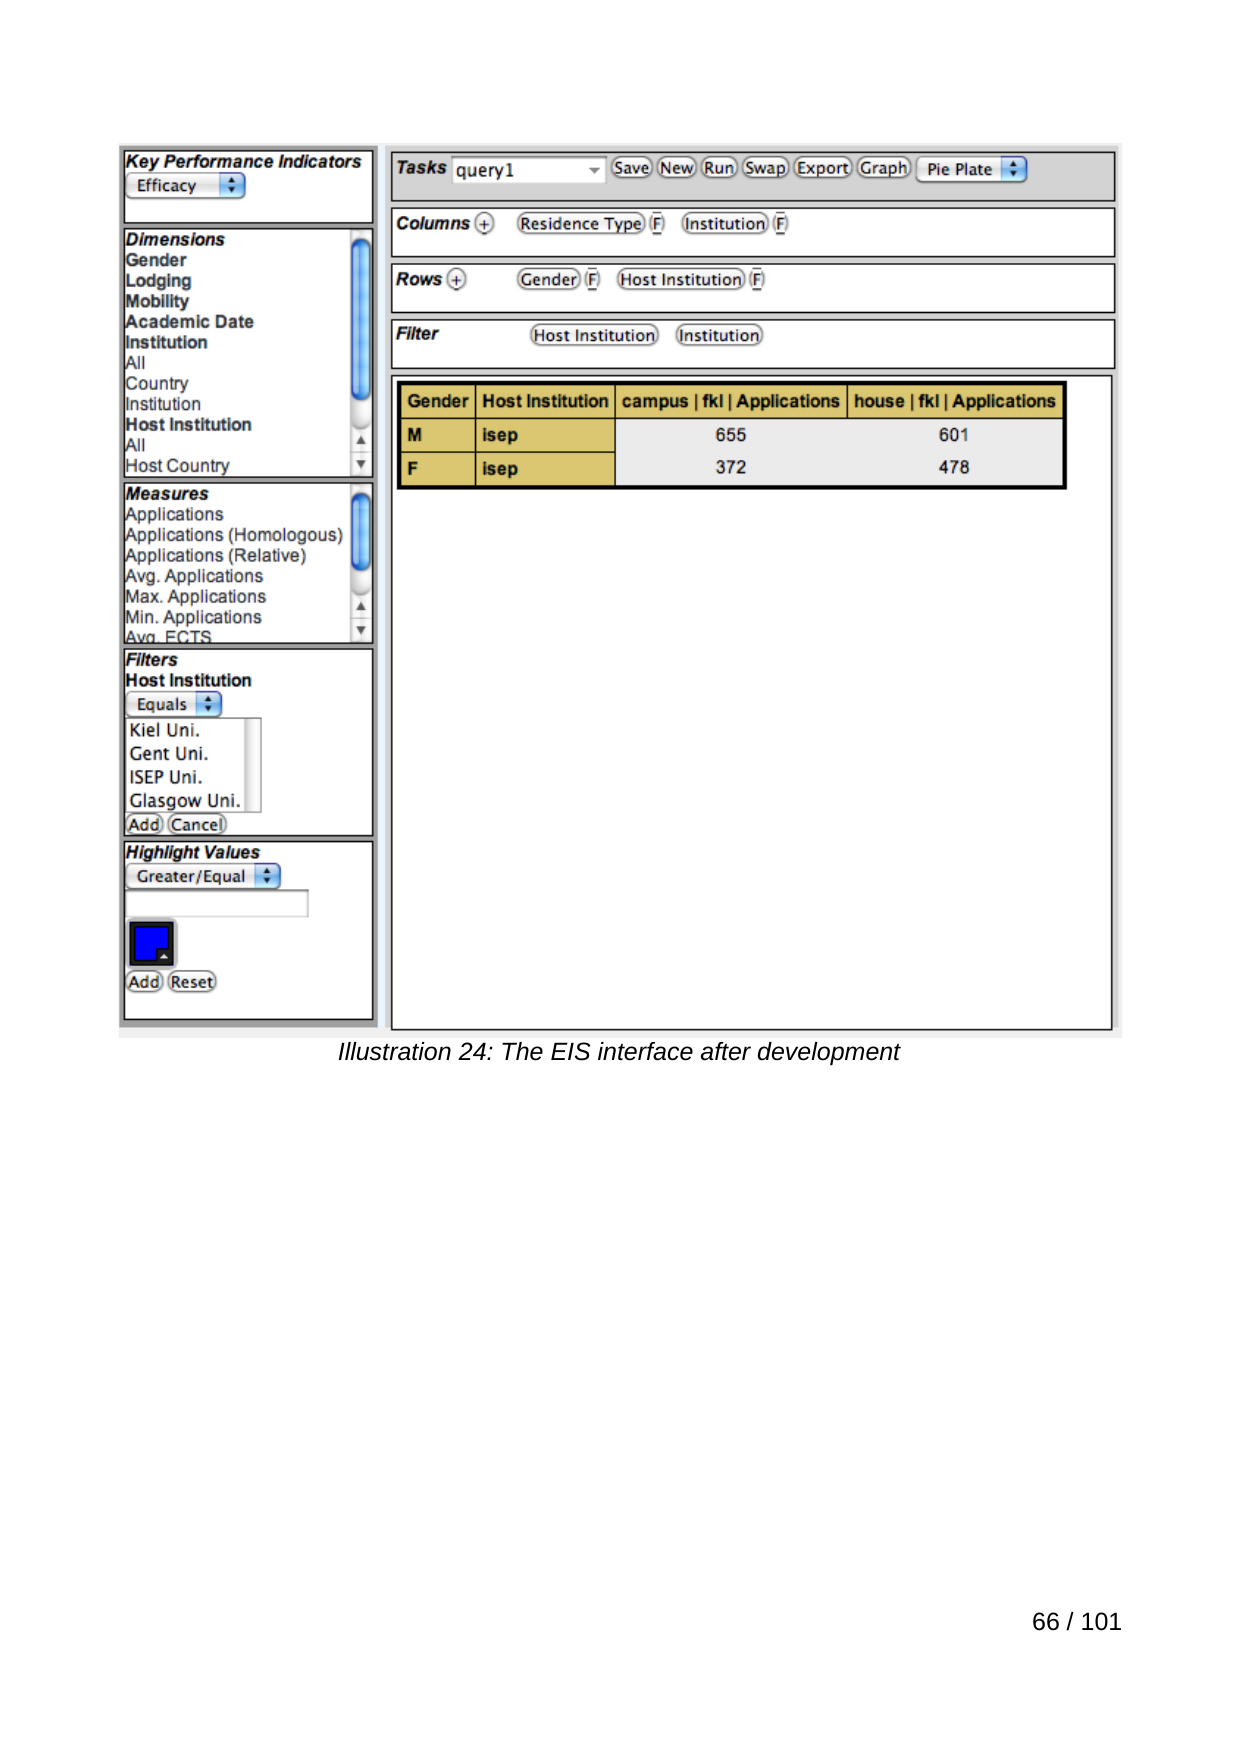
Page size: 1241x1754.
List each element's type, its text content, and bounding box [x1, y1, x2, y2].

text Illustration 24: The EIS interface after development [118, 1038, 1122, 1066]
picture [118, 143, 1123, 1038]
